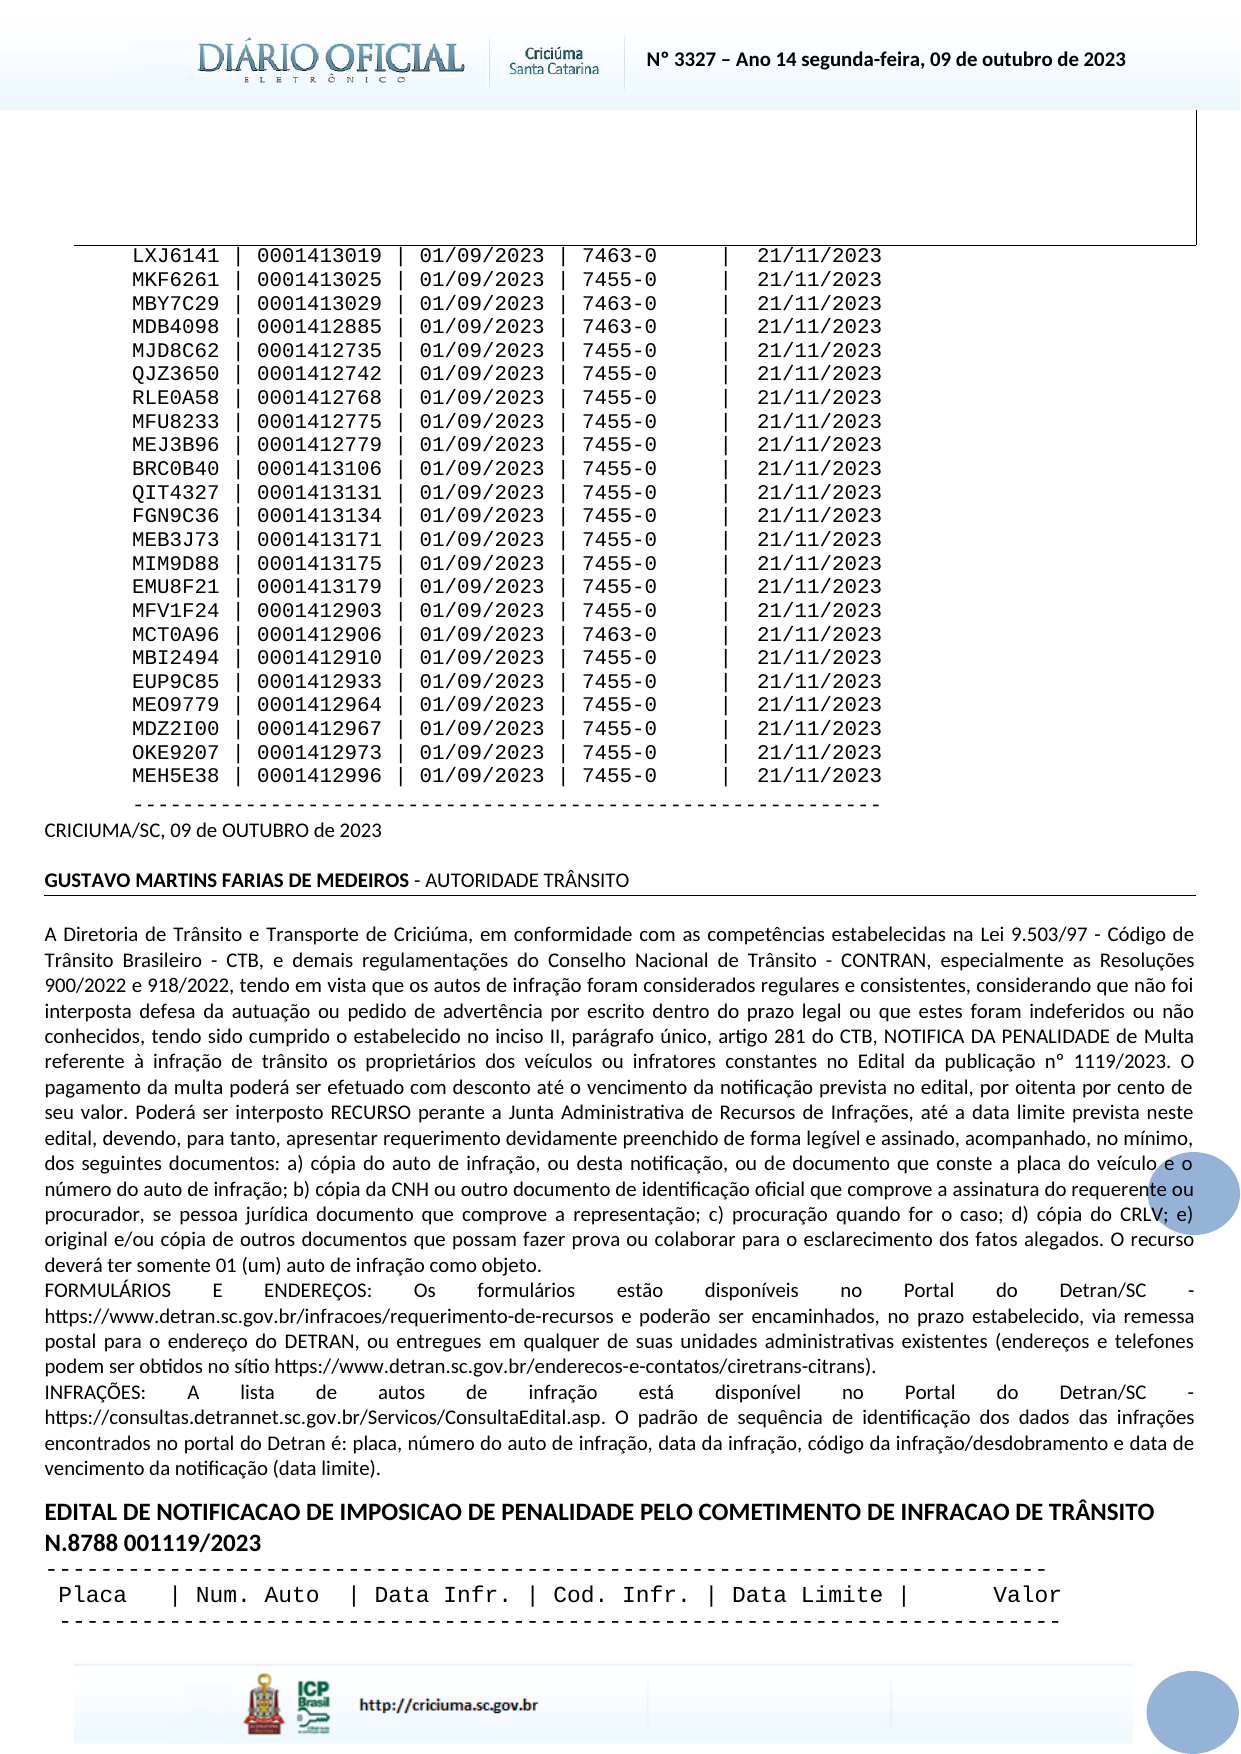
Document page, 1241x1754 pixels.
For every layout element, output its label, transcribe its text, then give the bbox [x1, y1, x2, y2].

text MEJ3B96 | 0001412779 | 01/09/2023 | 7455-0 | 21/11/2023 [44, 434, 1196, 458]
text ------------------------------------------------------------ [44, 789, 1196, 818]
text BRC0B40 | 0001413106 | 01/09/2023 | 7455-0 | 21/11/2023 [44, 458, 1196, 482]
text MFV1F24 | 0001412903 | 01/09/2023 | 7455-0 | 21/11/2023 [44, 600, 1196, 623]
text GUSTAVO MARTINS FARIAS DE MEDEIROS - AUTORIDADE TRÂNSITO [44, 868, 1196, 895]
text MCT0A96 | 0001412906 | 01/09/2023 | 7463-0 | 21/11/2023 [44, 623, 1196, 647]
text A Diretoria de Trânsito e Transporte de Criciúma, em conformidade com as competências estabelecidas na Lei 9.503/97 - Código de Trânsito Brasileiro - CTB, e demais regulamentações do Conselho Nacional de Trânsito - CONTRAN, especialmente as Resoluções 900/2022 e 918/2022, tendo em vista que os autos de infração foram considerados regulares e consistentes, considerando que não foi interposta defesa da autuação ou pedido de advertência por escrito dentro do prazo legal ou que estes foram indeferidos ou não conhecidos, tendo sido cumprido o estabelecido no inciso II, parágrafo único, artigo 281 do CTB, NOTIFICA DA PENALIDADE de Multa referente à infração de trânsito os proprietários dos veículos ou infratores constantes no Edital da publicação nº 1119/2023. O pagamento da multa poderá ser efetuado com desconto até o vencimento da notificação prevista no edital, por oitenta por cento de seu valor. Poderá ser interposto RECURSO perante a Junta Administrativa de Recursos de Infrações, até a data limite prevista neste edital, devendo, para tanto, apresentar requerimento devidamente preenchido de forma legível e assinado, acompanhado, no mínimo, dos seguintes documentos: a) cópia do auto de infração, ou desta notificação, ou de documento que conste a placa do veículo e o número do auto de infração; b) cópia da CNH ou outro documento de identificação oficial que comprove a assinatura do requerente ou procurador, se pessoa jurídica documento que comprove a representação; c) procuração quando for o caso; d) cópia do CRLV; e) original e/ou cópia de outros documentos que possam fazer prova ou colaborar para o esclarecimento dos fatos alegados. O recurso deverá ter somente 01 (um) auto de infração como objeto. [44, 922, 1196, 1277]
text INFRAÇÕES: A lista de autos de infração está disponível no Portal do Detran/SC - https://consultas.detrannet.sc.gov.br/Servicos/ConsultaEdital.asp. O padrão de sequência de identificação dos dados das infrações encontrados no portal do Detran é: placa, número do auto de infração, data da infração, código da infração/desdobramento e data de vencimento da notificação (data limite). [44, 1379, 1196, 1481]
text ------------------------------------------------------------------------- [44, 1609, 1196, 1635]
text MEB3J73 | 0001413171 | 01/09/2023 | 7455-0 | 21/11/2023 [44, 529, 1196, 553]
text FGN9C36 | 0001413134 | 01/09/2023 | 7455-0 | 21/11/2023 [44, 505, 1196, 529]
text MIM9D88 | 0001413175 | 01/09/2023 | 7455-0 | 21/11/2023 [44, 553, 1196, 576]
text MDZ2I00 | 0001412967 | 01/09/2023 | 7455-0 | 21/11/2023 [44, 718, 1196, 742]
text EMU8F21 | 0001413179 | 01/09/2023 | 7455-0 | 21/11/2023 [44, 576, 1196, 600]
text OKE9207 | 0001412973 | 01/09/2023 | 7455-0 | 21/11/2023 [44, 742, 1196, 765]
text MFU8233 | 0001412775 | 01/09/2023 | 7455-0 | 21/11/2023 [44, 411, 1196, 434]
text LXJ6141 | 0001413019 | 01/09/2023 | 7463-0 | 21/11/2023 [44, 245, 1196, 269]
text FORMULÁRIOS E ENDEREÇOS: Os formulários estão disponíveis no Portal do Detran/SC - https://www.detran.sc.gov.br/infracoes/requerimento-de-recursos e poderão ser encaminhados, no prazo estabelecido, via remessa postal para o endereço do DETRAN, ou entregues em qualquer de suas unidades administrativas existentes (endereços e telefones podem ser obtidos no sítio https://www.detran.sc.gov.br/enderecos-e-contatos/ciretrans-citrans). [44, 1277, 1196, 1379]
text QIT4327 | 0001413131 | 01/09/2023 | 7455-0 | 21/11/2023 [44, 482, 1196, 505]
text MEH5E38 | 0001412996 | 01/09/2023 | 7455-0 | 21/11/2023 [44, 765, 1196, 789]
text ------------------------------------------------------------------------- [44, 1557, 1196, 1583]
text MBY7C29 | 0001413029 | 01/09/2023 | 7463-0 | 21/11/2023 [44, 292, 1196, 316]
text MBI2494 | 0001412910 | 01/09/2023 | 7455-0 | 21/11/2023 [44, 647, 1196, 671]
text EDITAL DE NOTIFICACAO DE IMPOSICAO DE PENALIDADE PELO COMETIMENTO DE INFRACAO DE TRÂNSITO N.8788 001119/2023 [44, 1496, 1196, 1557]
text QJZ3650 | 0001412742 | 01/09/2023 | 7455-0 | 21/11/2023 [44, 363, 1196, 387]
text MEO9779 | 0001412964 | 01/09/2023 | 7455-0 | 21/11/2023 [44, 694, 1196, 718]
text MDB4098 | 0001412885 | 01/09/2023 | 7463-0 | 21/11/2023 [44, 316, 1196, 340]
text EUP9C85 | 0001412933 | 01/09/2023 | 7455-0 | 21/11/2023 [44, 671, 1196, 694]
text RLE0A58 | 0001412768 | 01/09/2023 | 7455-0 | 21/11/2023 [44, 387, 1196, 411]
text MJD8C62 | 0001412735 | 01/09/2023 | 7455-0 | 21/11/2023 [44, 340, 1196, 363]
text CRICIUMA/SC, 09 de OUTUBRO de 2023 [44, 818, 1196, 844]
text MKF6261 | 0001413025 | 01/09/2023 | 7455-0 | 21/11/2023 [44, 269, 1196, 292]
text Placa | Num. Auto | Data Infr. | Cod. Infr. | Data Limite | Valor [44, 1583, 1196, 1609]
